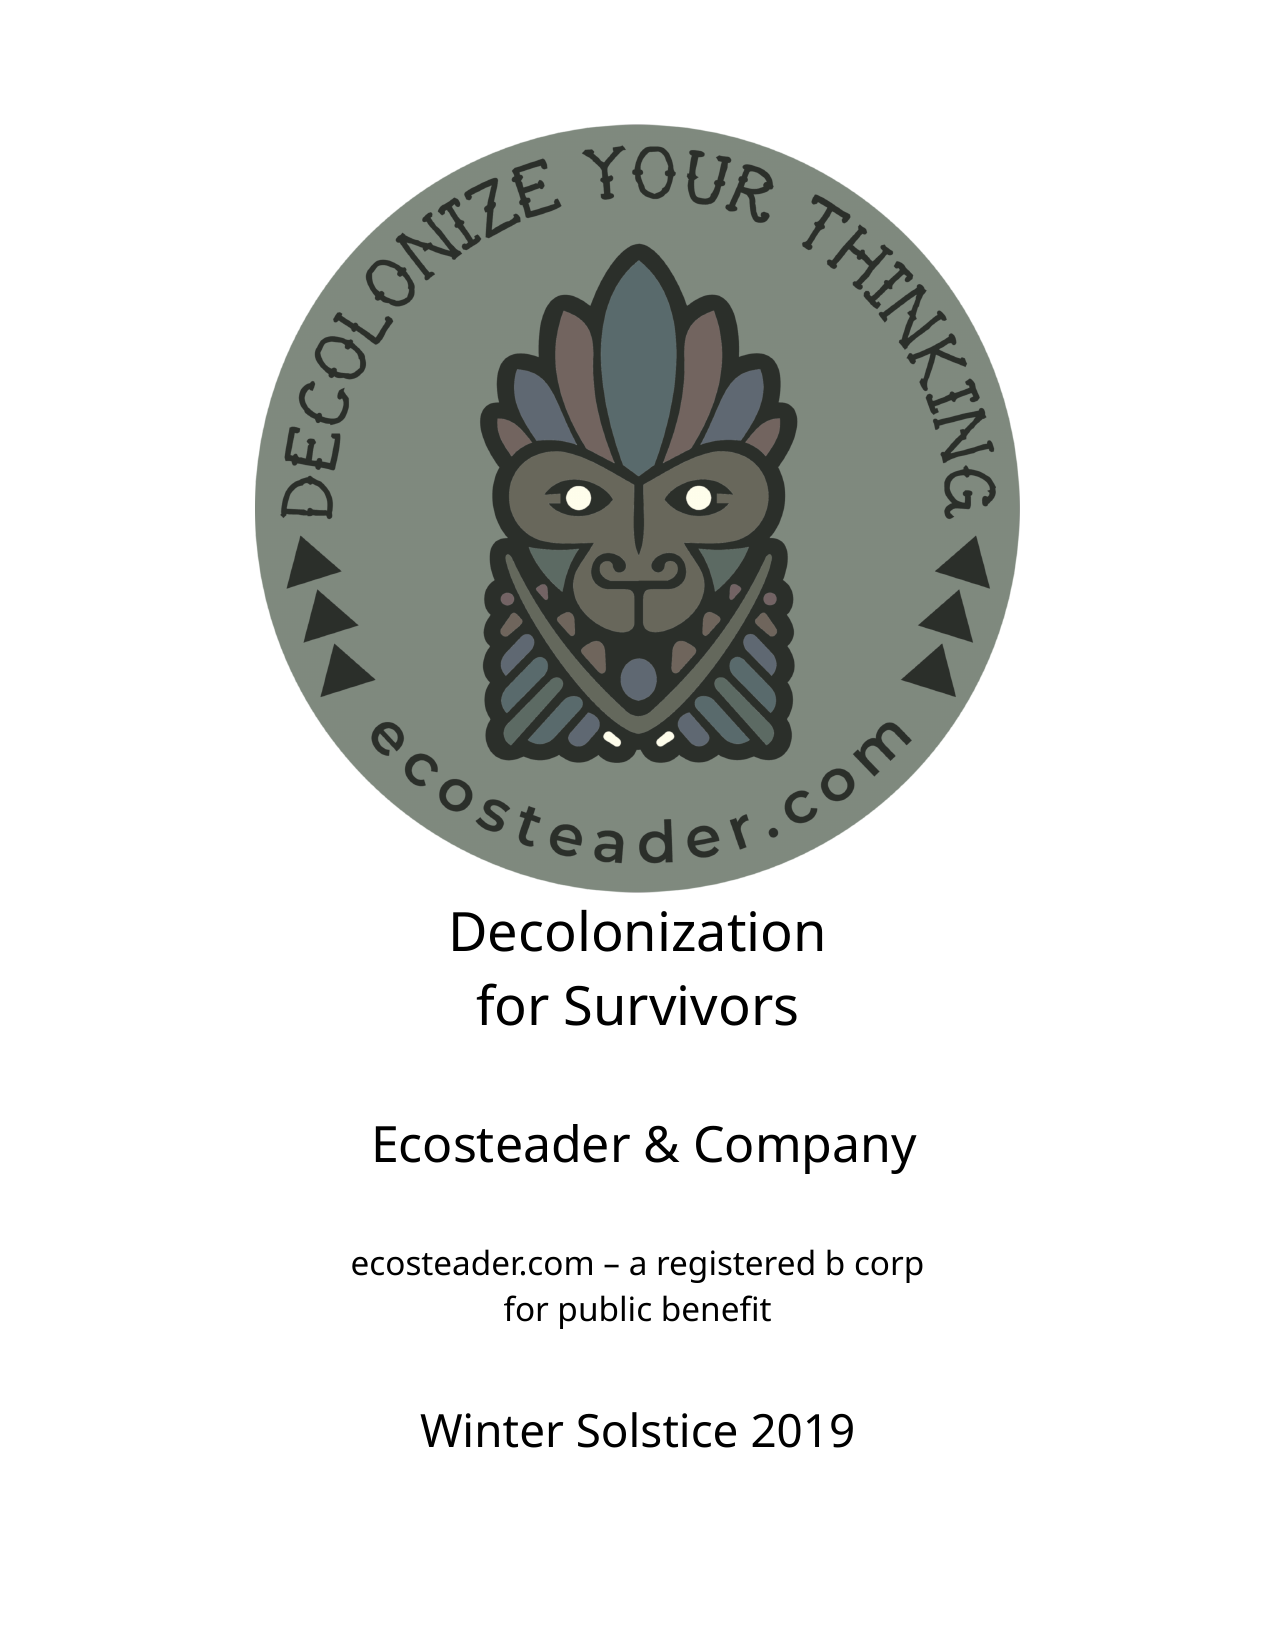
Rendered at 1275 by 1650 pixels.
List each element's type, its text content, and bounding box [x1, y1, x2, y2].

picture [249, 118, 1026, 894]
text Winter Solstice 2019 [118, 1399, 1157, 1461]
text Ecosteader & Company [118, 1109, 1157, 1177]
text ecosteader.com – a registered b corp [118, 1240, 1157, 1285]
text for Survivors [118, 967, 1157, 1041]
text for public benefit [118, 1285, 1157, 1331]
text Decolonization [118, 894, 1157, 967]
